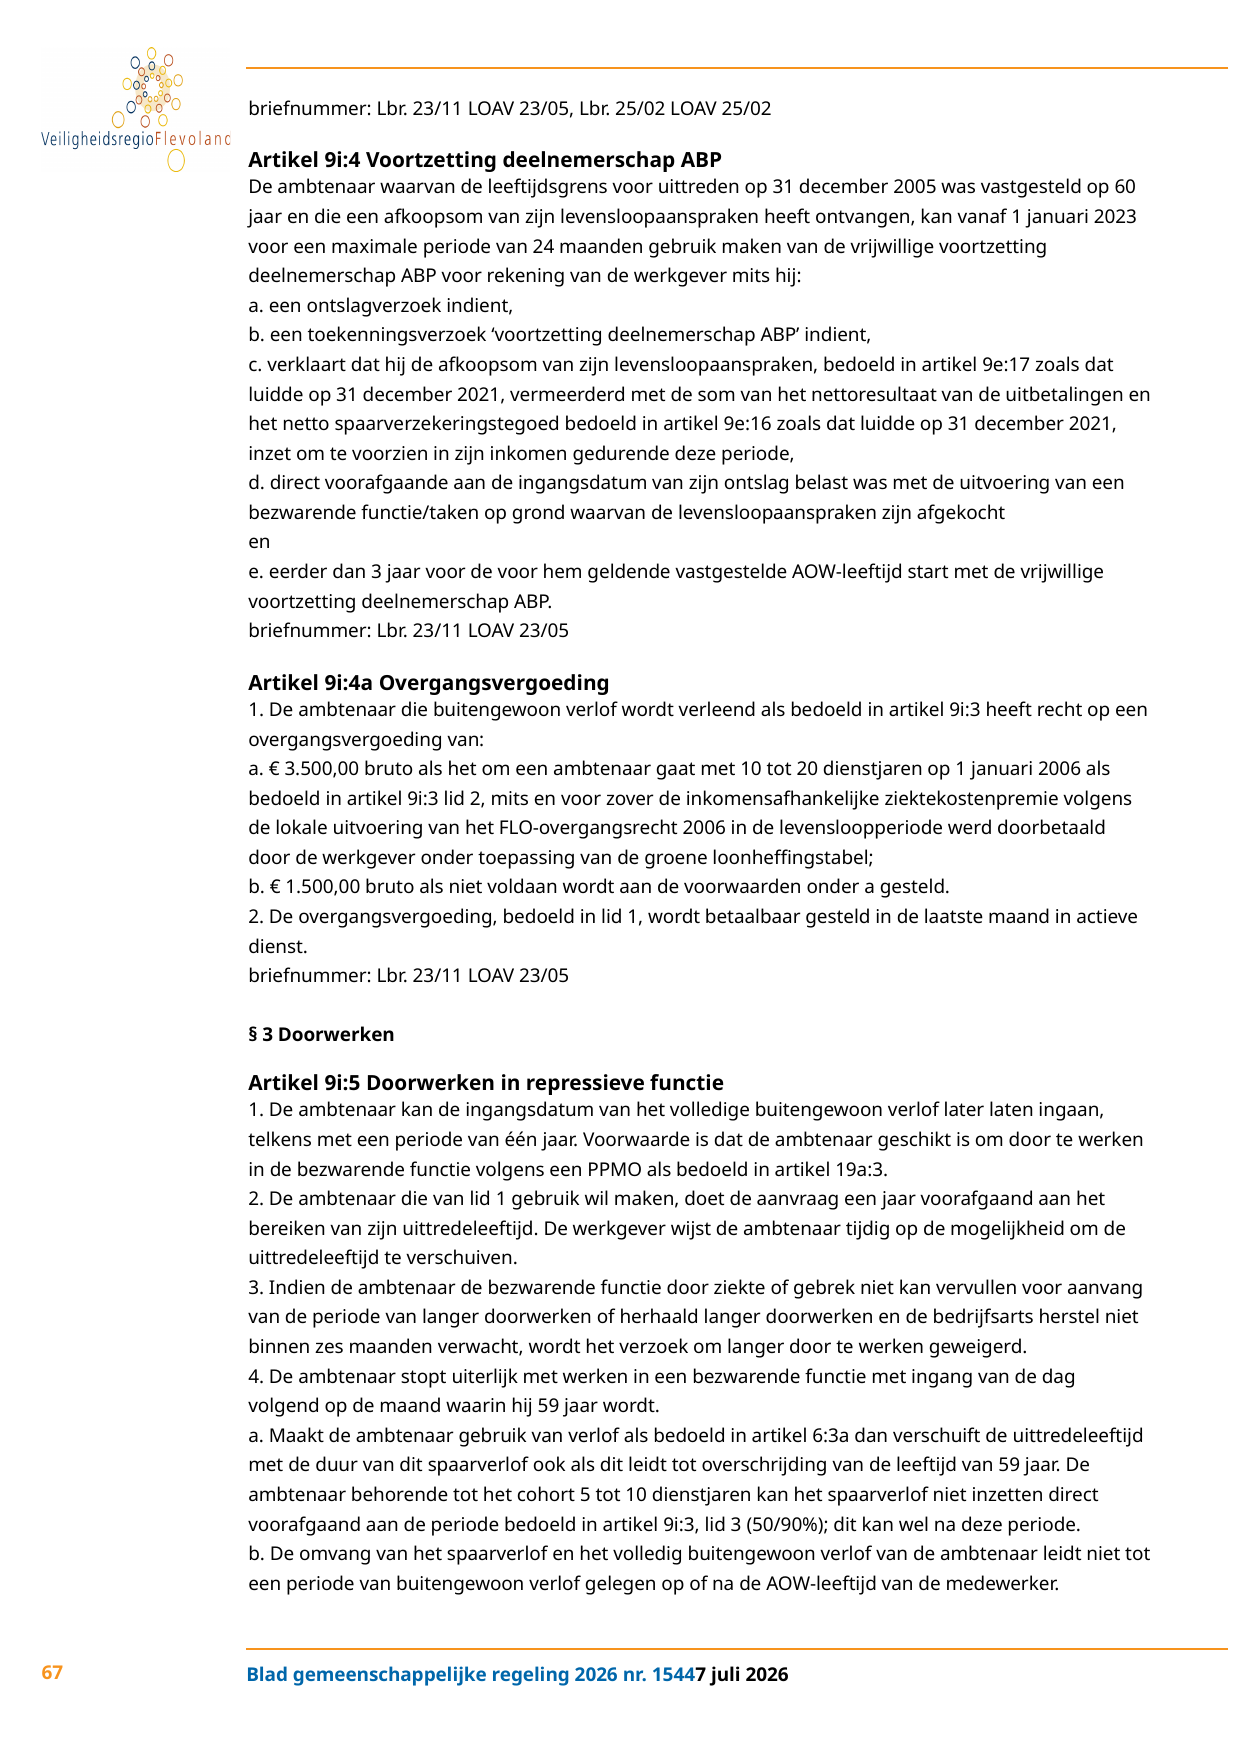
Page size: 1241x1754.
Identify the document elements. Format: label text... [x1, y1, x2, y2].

text briefnummer: Lbr. 23/11 LOAV 23/05 [248, 962, 1152, 988]
text 2. De ambtenaar die van lid 1 gebruik wil maken, doet de aanvraag een jaar voorafgaand aan het bereiken van zijn uittredeleeftijd. De werkgever wijst de ambtenaar tijdig op de mogelijkheid om de uittredeleeftijd te verschuiven. [248, 1185, 1152, 1270]
text d. direct voorafgaande aan de ingangsdatum van zijn ontslag belast was met de uitvoering van een bezwarende functie/taken op grond waarvan de levensloopaanspraken zijn afgekocht [248, 469, 1152, 525]
text briefnummer: Lbr. 23/11 LOAV 23/05 [248, 617, 1152, 643]
text en [248, 529, 1152, 554]
text Artikel 9i:4 Voortzetting deelnemerschap ABP [248, 145, 1152, 174]
text b. € 1.500,00 bruto als niet voldaan wordt aan de voorwaarden onder a gesteld. [248, 874, 1152, 899]
text Artikel 9i:5 Doorwerken in repressieve functie [248, 1068, 1152, 1097]
text c. verklaart dat hij de afkoopsom van zijn levensloopaanspraken, bedoeld in artikel 9e:17 zoals dat luidde op 31 december 2021, vermeerderd met de som van het nettoresultaat van de uitbetalingen en het netto spaarverzekeringstegoed bedoeld in artikel 9e:16 zoals dat luidde op 31 december 2021, inzet om te voorzien in zijn inkomen gedurende deze periode, [248, 351, 1152, 466]
text 3. Indien de ambtenaar de bezwarende functie door ziekte of gebrek niet kan vervullen voor aanvang van de periode van langer doorwerken of herhaald langer doorwerken en de bedrijfsarts herstel niet binnen zes maanden verwacht, wordt het verzoek om langer door te werken geweigerd. [248, 1274, 1152, 1359]
text Artikel 9i:4a Overgangsvergoeding [248, 668, 1152, 696]
text 1. De ambtenaar die buitengewoon verlof wordt verleend als bedoeld in artikel 9i:3 heeft recht op een overgangsvergoeding van: [248, 696, 1152, 752]
text briefnummer: Lbr. 23/11 LOAV 23/05, Lbr. 25/02 LOAV 25/02 [248, 95, 1152, 121]
text De ambtenaar waarvan de leeftijdsgrens voor uittreden op 31 december 2005 was vastgesteld op 60 jaar en die een afkoopsom van zijn levensloopaanspraken heeft ontvangen, kan vanaf 1 januari 2023 voor een maximale periode van 24 maanden gebruik maken van de vrijwillige voortzetting deelnemerschap ABP voor rekening van de werkgever mits hij: [248, 174, 1152, 288]
text a. Maakt de ambtenaar gebruik van verlof als bedoeld in artikel 6:3a dan verschuift de uittredeleeftijd met de duur van dit spaarverlof ook als dit leidt tot overschrijding van de leeftijd van 59 jaar. De ambtenaar behorende tot het cohort 5 tot 10 dienstjaren kan het spaarverlof niet inzetten direct voorafgaand aan de periode bedoeld in artikel 9i:3, lid 3 (50/90%); dit kan wel na deze periode. [248, 1422, 1152, 1537]
text b. een toekenningsverzoek ‘voortzetting deelnemerschap ABP’ indient, [248, 322, 1152, 347]
text 2. De overgangsvergoeding, bedoeld in lid 1, wordt betaalbaar gesteld in de laatste maand in actieve dienst. [248, 903, 1152, 959]
text 1. De ambtenaar kan de ingangsdatum van het volledige buitengewoon verlof later laten ingaan, telkens met een periode van één jaar. Voorwaarde is dat de ambtenaar geschikt is om door te werken in de bezwarende functie volgens een PPMO als bedoeld in artikel 19a:3. [248, 1097, 1152, 1182]
text e. eerder dan 3 jaar voor de voor hem geldende vastgestelde AOW-leeftijd start met de vrijwillige voortzetting deelnemerschap ABP. [248, 558, 1152, 613]
text 4. De ambtenaar stopt uiterlijk met werken in een bezwarende functie met ingang van de dag volgend op de maand waarin hij 59 jaar wordt. [248, 1363, 1152, 1418]
text § 3 Doorwerken [248, 1022, 1152, 1047]
picture [41, 47, 231, 172]
text a. € 3.500,00 bruto als het om een ambtenaar gaat met 10 tot 20 dienstjaren op 1 januari 2006 als bedoeld in artikel 9i:3 lid 2, mits en voor zover de inkomensafhankelijke ziektekostenpremie volgens de lokale uitvoering van het FLO-overgangsrecht 2006 in de levensloopperiode werd doorbetaald door de werkgever onder toepassing van de groene loonheffingstabel; [248, 755, 1152, 870]
text b. De omvang van het spaarverlof en het volledig buitengewoon verlof van de ambtenaar leidt niet tot een periode van buitengewoon verlof gelegen op of na de AOW-leeftijd van de medewerker. [248, 1540, 1152, 1596]
text a. een ontslagverzoek indient, [248, 292, 1152, 318]
